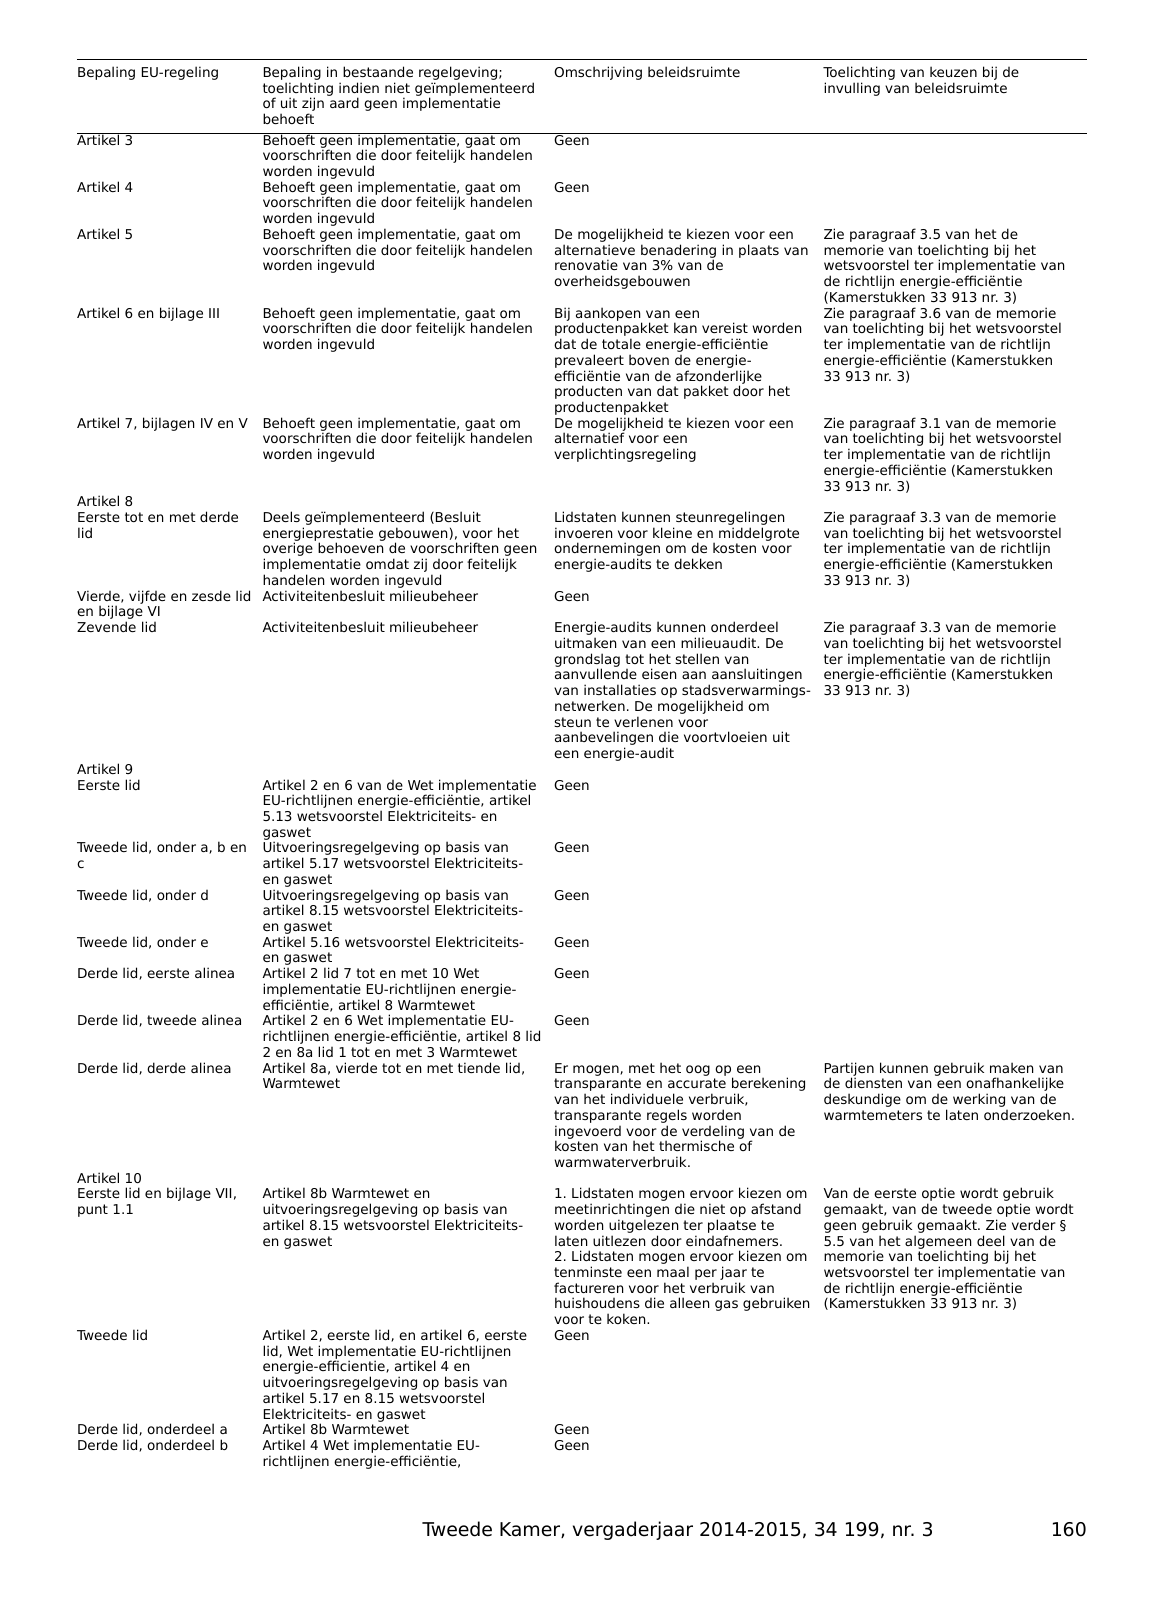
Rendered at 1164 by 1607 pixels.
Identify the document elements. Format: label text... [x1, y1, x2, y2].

table_cell [256, 1171, 548, 1186]
table_cell Artikel 6 en bijlage III [77, 305, 256, 416]
table_cell Geen [548, 134, 817, 179]
table_cell [548, 494, 817, 510]
table_cell Zevende lid [77, 620, 256, 762]
table_cell Vierde, vijfde en zesde lid en bijlage VI [77, 589, 256, 620]
table_cell Eerste tot en met derde lid [77, 510, 256, 588]
table_cell Zie paragraaf 3.6 van de memorie van toelichting bij het wetsvoorstel ter implementatie van de richtlijn energie-efficiëntie (Kamerstukken 33 913 nr. 3) [817, 305, 1087, 416]
table_header Toelichting van keuzen bij de invulling van beleidsruimte [817, 60, 1087, 132]
table_header Omschrijving beleidsruimte [548, 60, 817, 132]
table_cell Geen [548, 1328, 817, 1422]
table_cell Artikel 10 [77, 1171, 256, 1186]
table_cell [817, 1422, 1087, 1438]
table_cell Activiteitenbesluit milieubeheer [256, 620, 548, 762]
table_cell De mogelijkheid te kiezen voor een alternatief voor een verplichtingsregeling [548, 416, 817, 494]
table_cell Artikel 9 [77, 762, 256, 777]
table_cell Artikel 8a, vierde tot en met tiende lid, Warmtewet [256, 1060, 548, 1171]
table_cell Energie-audits kunnen onderdeel uitmaken van een milieuaudit. De grondslag tot het stellen van aanvullende eisen aan aansluitingen van installaties op stadsverwarmings-netwerken. De mogelijkheid om steun te verlenen voor aanbevelingen die voortvloeien uit een energie-audit [548, 620, 817, 762]
table_cell Uitvoeringsregelgeving op basis van artikel 8.15 wetsvoorstel Elektriciteits- en gaswet [256, 888, 548, 934]
table_cell [817, 134, 1087, 179]
table_cell Artikel 8b Warmtewet [256, 1422, 548, 1438]
table_cell Geen [548, 966, 817, 1013]
table_cell Geen [548, 1013, 817, 1060]
table_cell [817, 1438, 1087, 1469]
table_cell Zie paragraaf 3.1 van de memorie van toelichting bij het wetsvoorstel ter implementatie van de richtlijn energie-efficiëntie (Kamerstukken 33 913 nr. 3) [817, 416, 1087, 494]
table_cell Geen [548, 180, 817, 227]
table_cell [817, 1171, 1087, 1186]
table_cell [256, 762, 548, 777]
table_cell [817, 935, 1087, 966]
table_cell Geen [548, 840, 817, 887]
table_cell [817, 494, 1087, 510]
table_cell Behoeft geen implementatie, gaat om voorschriften die door feitelijk handelen worden ingevuld [256, 180, 548, 227]
table_cell Tweede lid [77, 1328, 256, 1422]
table_cell Bij aankopen van een productenpakket kan vereist worden dat de totale energie-efficiëntie prevaleert boven de energie-efficiëntie van de afzonderlijke producten van dat pakket door het productenpakket [548, 305, 817, 416]
table_cell Behoeft geen implementatie, gaat om voorschriften die door feitelijk handelen worden ingevuld [256, 305, 548, 416]
table_cell Artikel 7, bijlagen IV en V [77, 416, 256, 494]
table_cell Eerste lid [77, 777, 256, 840]
table_cell Behoeft geen implementatie, gaat om voorschriften die door feitelijk handelen worden ingevuld [256, 227, 548, 305]
table_cell Artikel 8 [77, 494, 256, 510]
table_cell Derde lid, eerste alinea [77, 966, 256, 1013]
table_cell [817, 589, 1087, 620]
table_cell Artikel 2 en 6 Wet implementatie EU-richtlijnen energie-efficiëntie, artikel 8 lid 2 en 8a lid 1 tot en met 3 Warmtewet [256, 1013, 548, 1060]
table_cell Tweede lid, onder d [77, 888, 256, 934]
table_cell [817, 777, 1087, 840]
table_cell Geen [548, 1422, 817, 1438]
table_cell Eerste lid en bijlage VII, punt 1.1 [77, 1186, 256, 1328]
table_cell Geen [548, 777, 817, 840]
table_cell [817, 966, 1087, 1013]
table_cell Geen [548, 1438, 817, 1469]
table_cell Artikel 3 [77, 134, 256, 179]
table_cell Derde lid, onderdeel b [77, 1438, 256, 1469]
table_cell [548, 1171, 817, 1186]
table_cell Artikel 2 en 6 van de Wet implementatie EU-richtlijnen energie-efficiëntie, artikel 5.13 wetsvoorstel Elektriciteits- en gaswet [256, 777, 548, 840]
table_cell Artikel 5.16 wetsvoorstel Elektriciteits- en gaswet [256, 935, 548, 966]
table_cell Geen [548, 935, 817, 966]
table_cell [817, 840, 1087, 887]
table_cell [817, 888, 1087, 934]
table_cell Artikel 2, eerste lid, en artikel 6, eerste lid, Wet implementatie EU-richtlijnen energie-efficientie, artikel 4 en uitvoeringsregelgeving op basis van artikel 5.17 en 8.15 wetsvoorstel Elektriciteits- en gaswet [256, 1328, 548, 1422]
table_header Bepaling in bestaande regelgeving; toelichting indien niet geïmplementeerd of uit zijn aard geen implementatie behoeft [256, 60, 548, 132]
table_cell Zie paragraaf 3.5 van het de memorie van toelichting bij het wetsvoorstel ter implementatie van de richtlijn energie-efficiëntie (Kamerstukken 33 913 nr. 3) [817, 227, 1087, 305]
table_cell Behoeft geen implementatie, gaat om voorschriften die door feitelijk handelen worden ingevuld [256, 416, 548, 494]
table_cell 1. Lidstaten mogen ervoor kiezen om meetinrichtingen die niet op afstand worden uitgelezen ter plaatse te laten uitlezen door eindafnemers. 2. Lidstaten mogen ervoor kiezen om tenminste een maal per jaar te factureren voor het verbruik van huishoudens die alleen gas gebruiken voor te koken. [548, 1186, 817, 1328]
table_cell Deels geïmplementeerd (Besluit energieprestatie gebouwen), voor het overige behoeven de voorschriften geen implementatie omdat zij door feitelijk handelen worden ingevuld [256, 510, 548, 588]
table_cell Er mogen, met het oog op een transparante en accurate berekening van het individuele verbruik, transparante regels worden ingevoerd voor de verdeling van de kosten van het thermische of warmwaterverbruik. [548, 1060, 817, 1171]
table_cell Partijen kunnen gebruik maken van de diensten van een onafhankelijke deskundige om de werking van de warmtemeters te laten onderzoeken. [817, 1060, 1087, 1171]
table_cell [817, 180, 1087, 227]
table_cell Van de eerste optie wordt gebruik gemaakt, van de tweede optie wordt geen gebruik gemaakt. Zie verder § 5.5 van het algemeen deel van de memorie van toelichting bij het wetsvoorstel ter implementatie van de richtlijn energie-efficiëntie (Kamerstukken 33 913 nr. 3) [817, 1186, 1087, 1328]
table_cell [817, 1328, 1087, 1422]
table_cell Derde lid, derde alinea [77, 1060, 256, 1171]
table_cell Tweede lid, onder e [77, 935, 256, 966]
table_cell Uitvoeringsregelgeving op basis van artikel 5.17 wetsvoorstel Elektriciteits- en gaswet [256, 840, 548, 887]
table_cell [817, 1013, 1087, 1060]
table_cell Lidstaten kunnen steunregelingen invoeren voor kleine en middelgrote ondernemingen om de kosten voor energie-audits te dekken [548, 510, 817, 588]
table_cell Artikel 4 [77, 180, 256, 227]
table_cell Derde lid, onderdeel a [77, 1422, 256, 1438]
table_header Bepaling EU-regeling [77, 60, 256, 132]
table_cell Derde lid, tweede alinea [77, 1013, 256, 1060]
table_cell De mogelijkheid te kiezen voor een alternatieve benadering in plaats van renovatie van 3% van de overheidsgebouwen [548, 227, 817, 305]
table_cell Behoeft geen implementatie, gaat om voorschriften die door feitelijk handelen worden ingevuld [256, 134, 548, 179]
table_cell Geen [548, 888, 817, 934]
table_cell Artikel 8b Warmtewet en uitvoeringsregelgeving op basis van artikel 8.15 wetsvoorstel Elektriciteits- en gaswet [256, 1186, 548, 1328]
table_cell Activiteitenbesluit milieubeheer [256, 589, 548, 620]
table_cell Zie paragraaf 3.3 van de memorie van toelichting bij het wetsvoorstel ter implementatie van de richtlijn energie-efficiëntie (Kamerstukken 33 913 nr. 3) [817, 510, 1087, 588]
table_cell Zie paragraaf 3.3 van de memorie van toelichting bij het wetsvoorstel ter implementatie van de richtlijn energie-efficiëntie (Kamerstukken 33 913 nr. 3) [817, 620, 1087, 762]
table_cell Artikel 4 Wet implementatie EU-richtlijnen energie-efficiëntie, [256, 1438, 548, 1469]
table_cell Geen [548, 589, 817, 620]
table_cell Tweede lid, onder a, b en c [77, 840, 256, 887]
table_cell [817, 762, 1087, 777]
table_cell Artikel 5 [77, 227, 256, 305]
table_cell Artikel 2 lid 7 tot en met 10 Wet implementatie EU-richtlijnen energie-efficiëntie, artikel 8 Warmtewet [256, 966, 548, 1013]
table_cell [256, 494, 548, 510]
table_cell [548, 762, 817, 777]
